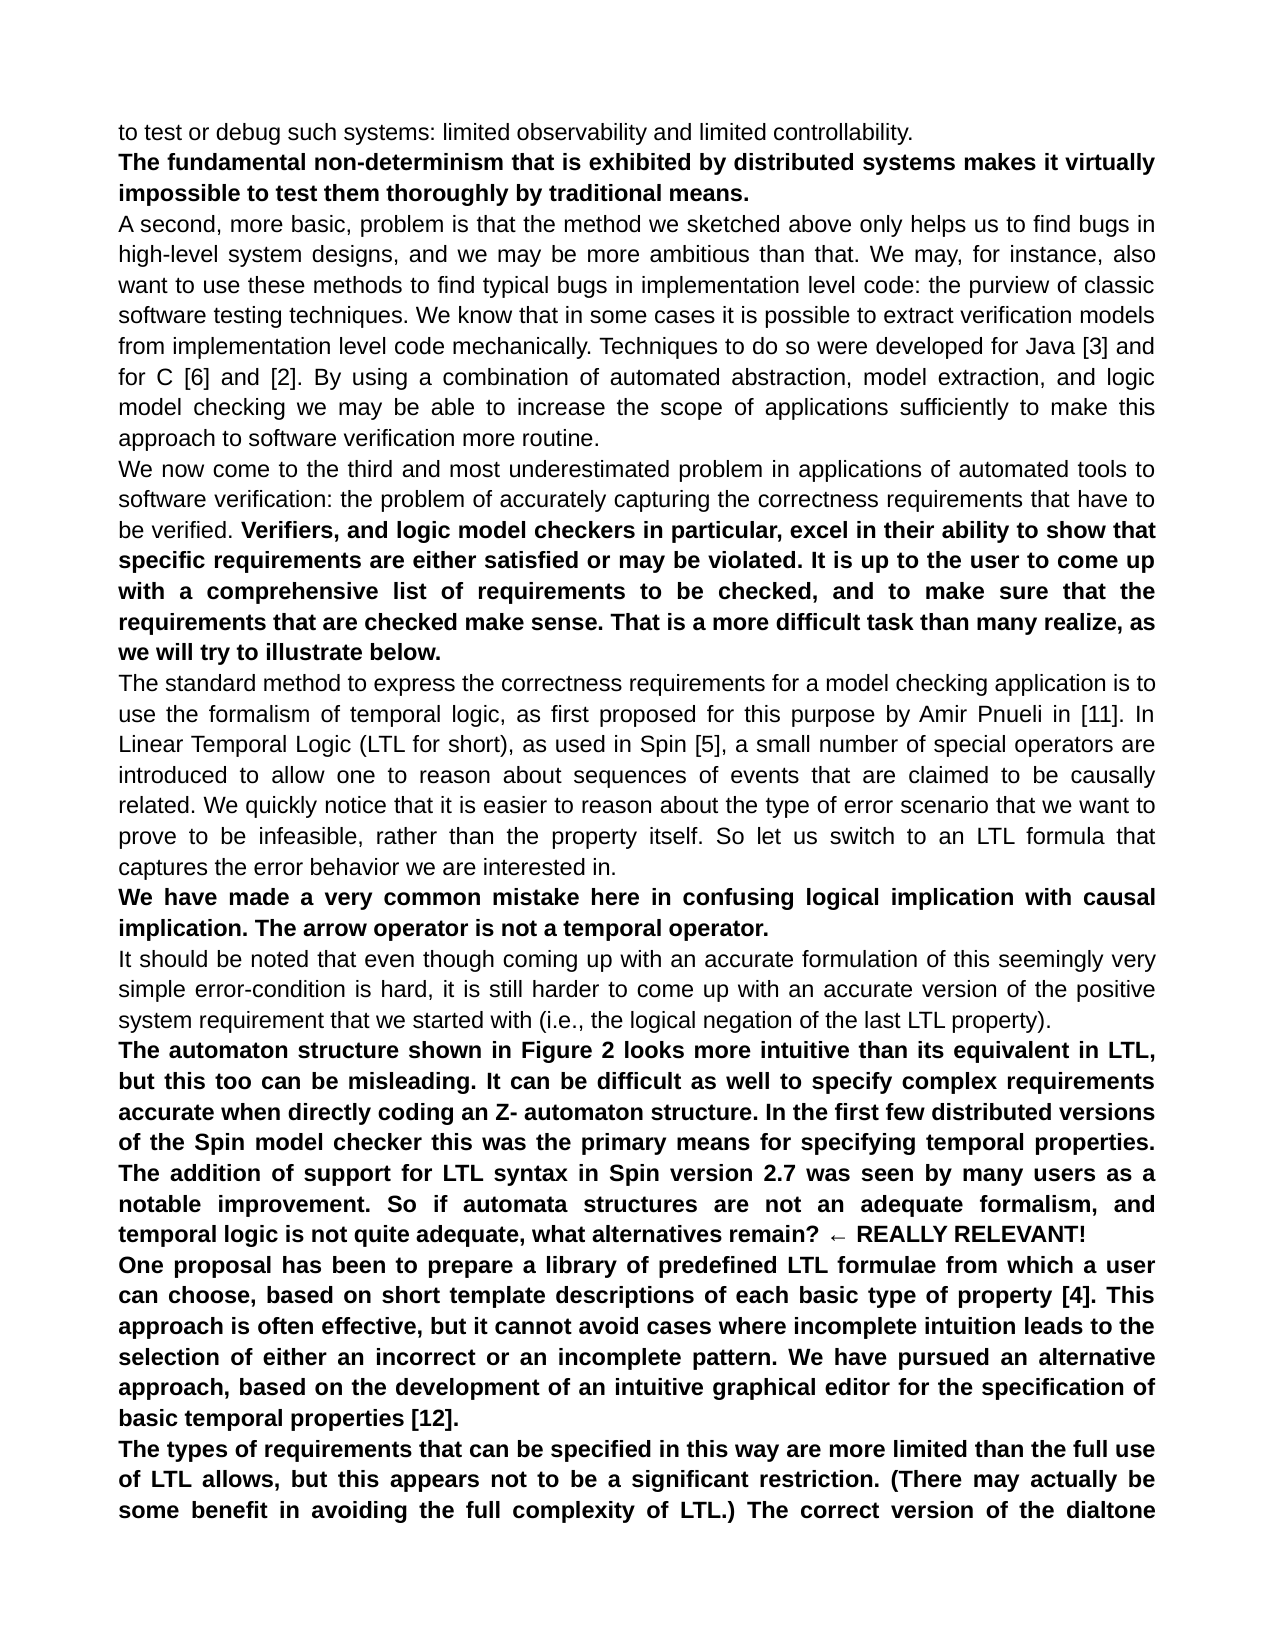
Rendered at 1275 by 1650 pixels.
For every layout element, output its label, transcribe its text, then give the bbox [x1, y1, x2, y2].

text The automaton structure shown in Figure 2 looks more intuitive than its equivalent in LTL, but this too can be misleading. It can be difficult as well to specify complex requirements accurate when directly coding an Z- automaton structure. In the first few distributed versions of the Spin model checker this was the primary means for specifying temporal properties. The addition of support for LTL syntax in Spin version 2.7 was seen by many users as a notable improvement. So if automata structures are not an adequate formalism, and temporal logic is not quite adequate, what alternatives remain? ← REALLY RELEVANT! [118, 1037, 1157, 1247]
text to test or debug such systems: limited observability and limited controllability. [118, 118, 1157, 145]
text The fundamental non-determinism that is exhibited by distributed systems makes it virtually impossible to test them thoroughly by traditional means. [118, 149, 1157, 206]
text We now come to the third and most underestimated problem in applications of automated tools to software verification: the problem of accurately capturing the correctness requirements that have to be verified. Verifiers, and logic model checkers in particular, excel in their ability to show that specific requirements are either satisfied or may be violated. It is up to the user to come up with a comprehensive list of requirements to be checked, and to make sure that the requirements that are checked make sense. That is a more difficult task than many realize, as we will try to illustrate below. [118, 455, 1157, 666]
text The types of requirements that can be specified in this way are more limited than the full use of LTL allows, but this appears not to be a significant restriction. (There may actually be some benefit in avoiding the full complexity of LTL.) The correct version of the dialtone [118, 1435, 1157, 1523]
text We have made a very common mistake here in confusing logical implication with causal implication. The arrow operator is not a temporal operator. [118, 884, 1157, 941]
text It should be noted that even though coming up with an accurate formulation of this seemingly very simple error-condition is hard, it is still harder to come up with an accurate version of the positive system requirement that we started with (i.e., the logical negation of the last LTL property). [118, 945, 1157, 1033]
text A second, more basic, problem is that the method we sketched above only helps us to find bugs in high-level system designs, and we may be more ambitious than that. We may, for instance, also want to use these methods to find typical bugs in implementation level code: the purview of classic software testing techniques. We know that in some cases it is possible to extract verification models from implementation level code mechanically. Techniques to do so were developed for Java [3] and for C [6] and [2]. By using a combination of automated abstraction, model extraction, and logic model checking we may be able to increase the scope of applications sufficiently to make this approach to software verification more routine. [118, 210, 1157, 451]
text The standard method to express the correctness requirements for a model checking application is to use the formalism of temporal logic, as first proposed for this purpose by Amir Pnueli in [11]. In Linear Temporal Logic (LTL for short), as used in Spin [5], a small number of special operators are introduced to allow one to reason about sequences of events that are claimed to be causally related. We quickly notice that it is easier to reason about the type of error scenario that we want to prove to be infeasible, rather than the property itself. So let us switch to an LTL formula that captures the error behavior we are interested in. [118, 669, 1157, 880]
text One proposal has been to prepare a library of predefined LTL formulae from which a user can choose, based on short template descriptions of each basic type of property [4]. This approach is often effective, but it cannot avoid cases where incomplete intuition leads to the selection of either an incorrect or an incomplete pattern. We have pursued an alternative approach, based on the development of an intuitive graphical editor for the specification of basic temporal properties [12]. [118, 1251, 1157, 1431]
